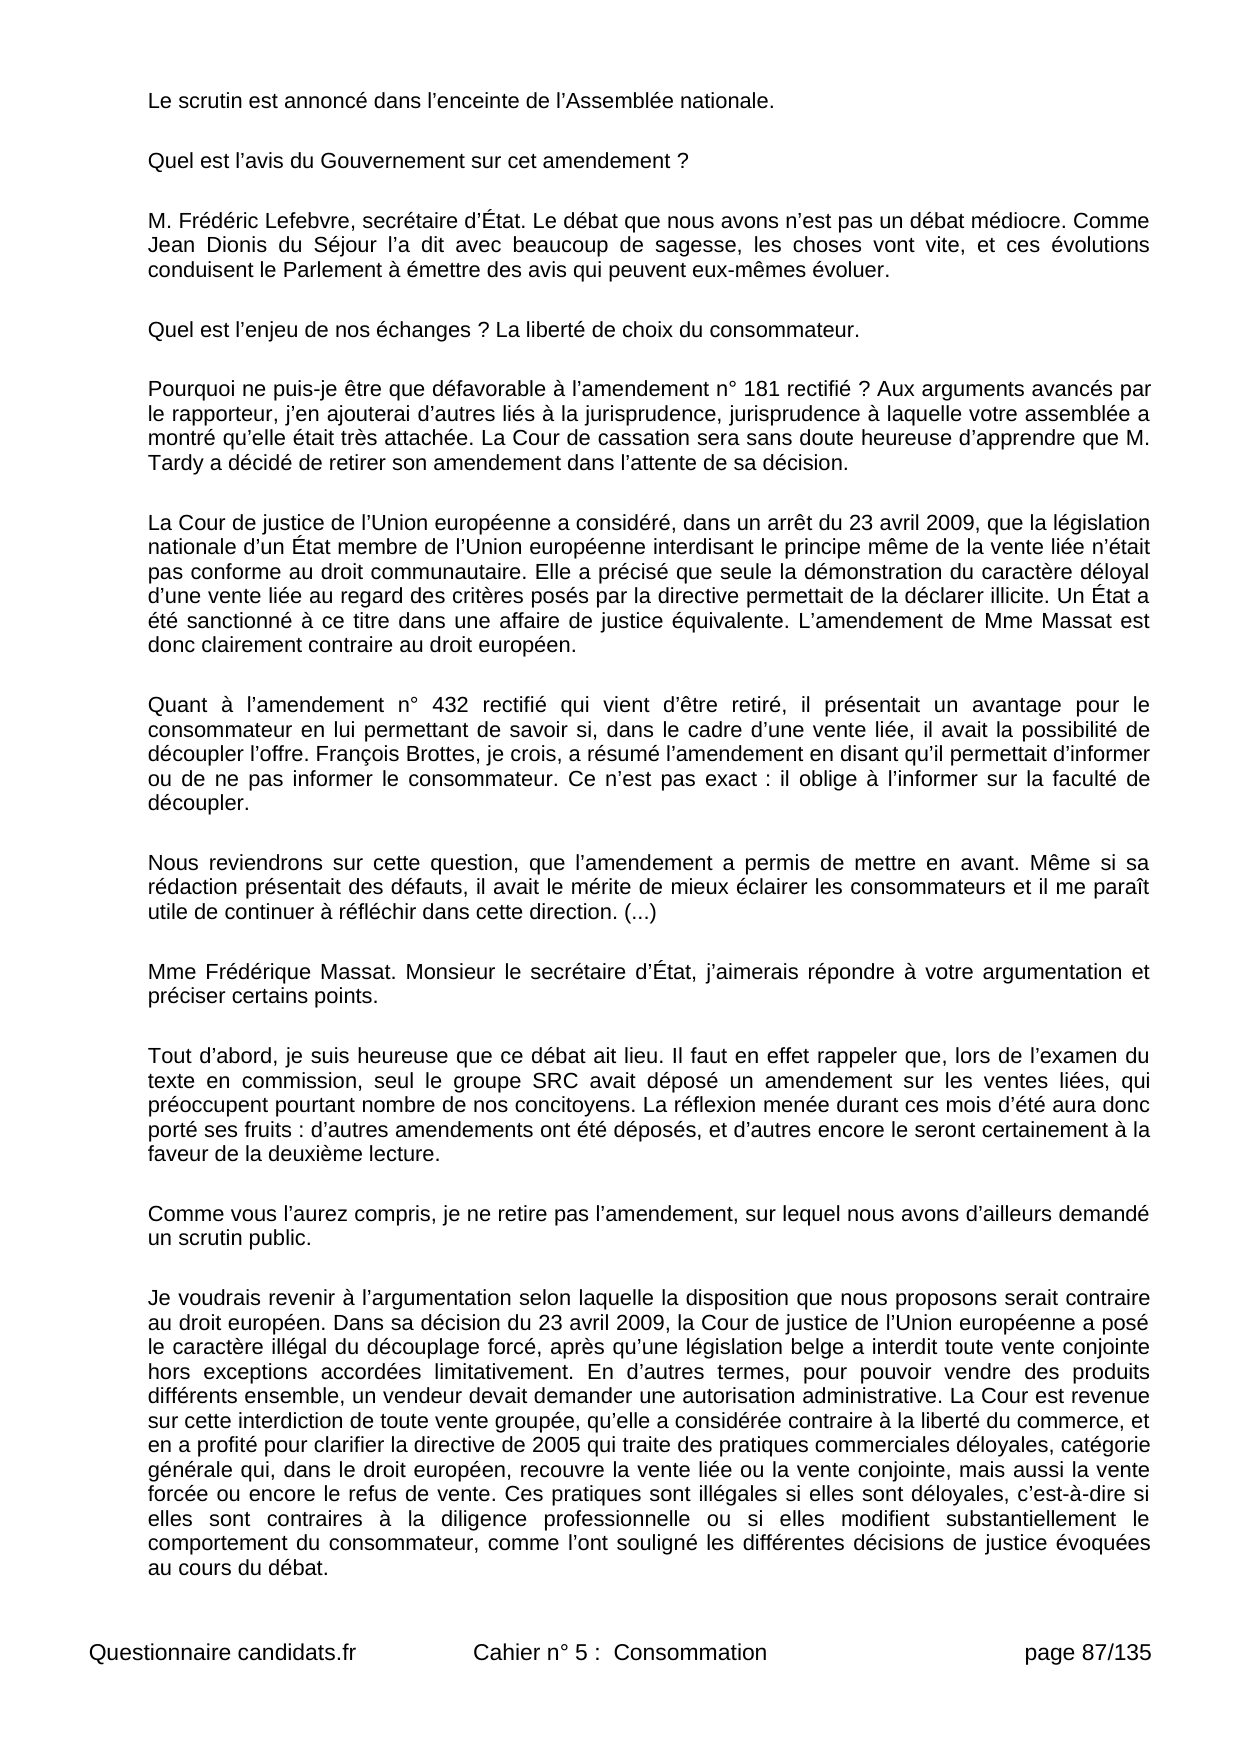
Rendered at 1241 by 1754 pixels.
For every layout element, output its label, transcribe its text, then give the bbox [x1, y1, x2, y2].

text M. Frédéric Lefebvre, secrétaire d’État. Le débat que nous avons n’est pas un débat médiocre. Comme Jean Dionis du Séjour l’a dit avec beaucoup de sagesse, les choses vont vite, et ces évolutions conduisent le Parlement à émettre des avis qui peuvent eux-mêmes évoluer. [148, 208, 1152, 282]
text Nous reviendrons sur cette question, que l’amendement a permis de mettre en avant. Même si sa rédaction présentait des défauts, il avait le mérite de mieux éclairer les consommateurs et il me paraît utile de continuer à réfléchir dans cette direction. (...) [148, 851, 1152, 924]
text Je voudrais revenir à l’argumentation selon laquelle la disposition que nous proposons serait contraire au droit européen. Dans sa décision du 23 avril 2009, la Cour de justice de l’Union européenne a posé le caractère illégal du découplage forcé, après qu’une législation belge a interdit toute vente conjointe hors exceptions accordées limitativement. En d’autres termes, pour pouvoir vendre des produits différents ensemble, un vendeur devait demander une autorisation administrative. La Cour est revenue sur cette interdiction de toute vente groupée, qu’elle a considérée contraire à la liberté du commerce, et en a profité pour clarifier la directive de 2005 qui traite des pratiques commerciales déloyales, catégorie générale qui, dans le droit européen, recouvre la vente liée ou la vente conjointe, mais aussi la vente forcée ou encore le refus de vente. Ces pratiques sont illégales si elles sont déloyales, c’est-à-dire si elles sont contraires à la diligence professionnelle ou si elles modifient substantiellement le comportement du consommateur, comme l’ont souligné les différentes décisions de justice évoquées au cours du débat. [148, 1286, 1152, 1580]
text Tout d’abord, je suis heureuse que ce débat ait lieu. Il faut en effet rappeler que, lors de l’examen du texte en commission, seul le groupe SRC avait déposé un amendement sur les ventes liées, qui préoccupent pourtant nombre de nos concitoyens. La réflexion menée durant ces mois d’été aura donc porté ses fruits : d’autres amendements ont été déposés, et d’autres encore le seront certainement à la faveur de la deuxième lecture. [148, 1044, 1152, 1166]
text Mme Frédérique Massat. Monsieur le secrétaire d’État, j’aimerais répondre à votre argumentation et préciser certains points. [148, 959, 1152, 1008]
text Quant à l’amendement n° 432 rectifié qui vient d’être retiré, il présentait un avantage pour le consommateur en lui permettant de savoir si, dans le cadre d’une vente liée, il avait la possibilité de découpler l’offre. François Brottes, je crois, a résumé l’amendement en disant qu’il permettait d’informer ou de ne pas informer le consommateur. Ce n’est pas exact : il oblige à l’informer sur la faculté de découpler. [148, 693, 1152, 815]
text Quel est l’avis du Gouvernement sur cet amendement ? [148, 148, 1152, 173]
text Quel est l’enjeu de nos échanges ? La liberté de choix du consommateur. [148, 317, 1152, 342]
text Le scrutin est annoncé dans l’enceinte de l’Assemblée nationale. [148, 88, 1152, 113]
text Comme vous l’aurez compris, je ne retire pas l’amendement, sur lequel nous avons d’ailleurs demandé un scrutin public. [148, 1202, 1152, 1251]
text Pourquoi ne puis-je être que défavorable à l’amendement n° 181 rectifié ? Aux arguments avancés par le rapporteur, j’en ajouterai d’autres liés à la jurisprudence, jurisprudence à laquelle votre assemblée a montré qu’elle était très attachée. La Cour de cassation sera sans doute heureuse d’apprendre que M. Tardy a décidé de retirer son amendement dans l’attente de sa décision. [148, 377, 1152, 475]
text La Cour de justice de l’Union européenne a considéré, dans un arrêt du 23 avril 2009, que la législation nationale d’un État membre de l’Union européenne interdisant le principe même de la vente liée n’était pas conforme au droit communautaire. Elle a précisé que seule la démonstration du caractère déloyal d’une vente liée au regard des critères posés par la directive permettait de la déclarer illicite. Un État a été sanctionné à ce titre dans une affaire de justice équivalente. L’amendement de Mme Massat est donc clairement contraire au droit européen. [148, 510, 1152, 657]
